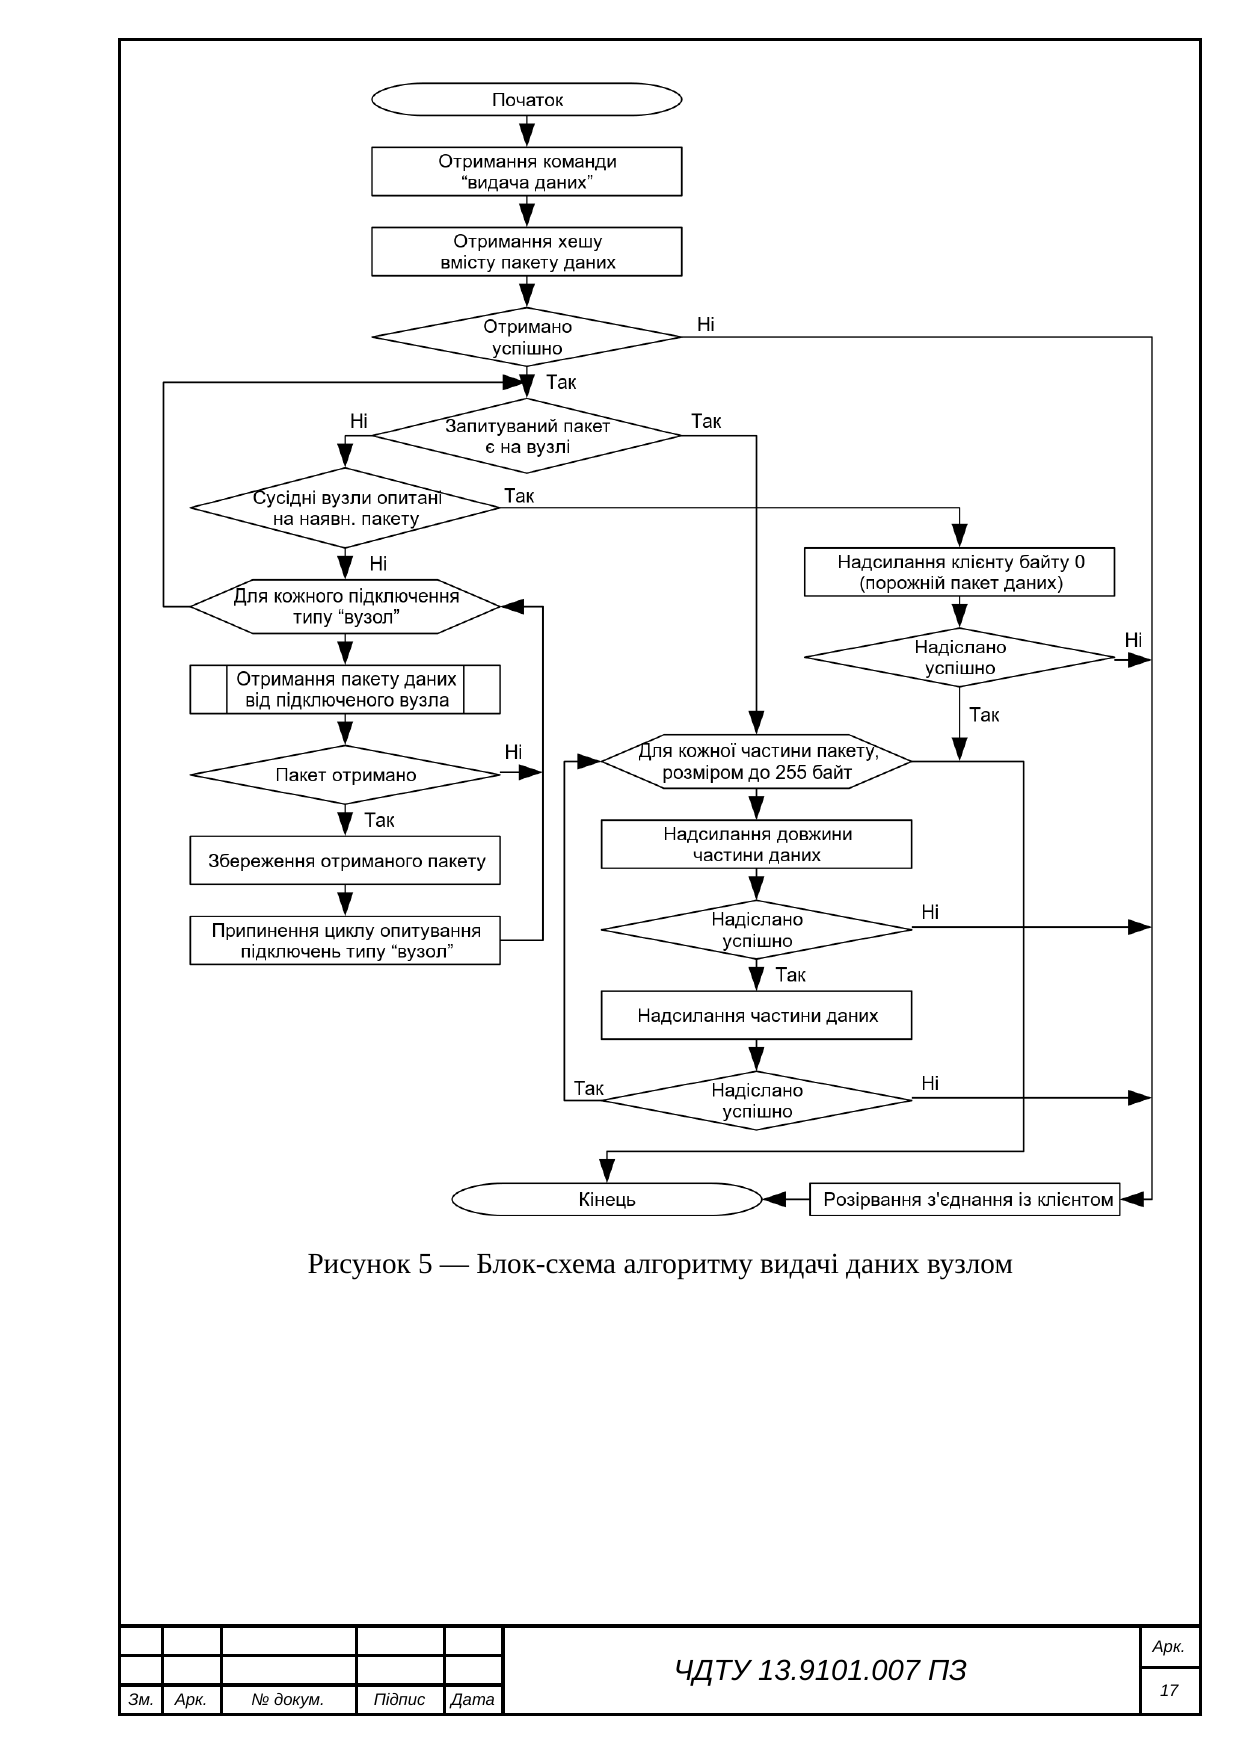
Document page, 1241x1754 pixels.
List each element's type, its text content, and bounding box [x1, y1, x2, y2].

picture [150, 70, 1170, 1230]
text Рисунок 5 — Блок-схема алгоритму видачі даних вузлом [151, 1247, 1170, 1280]
